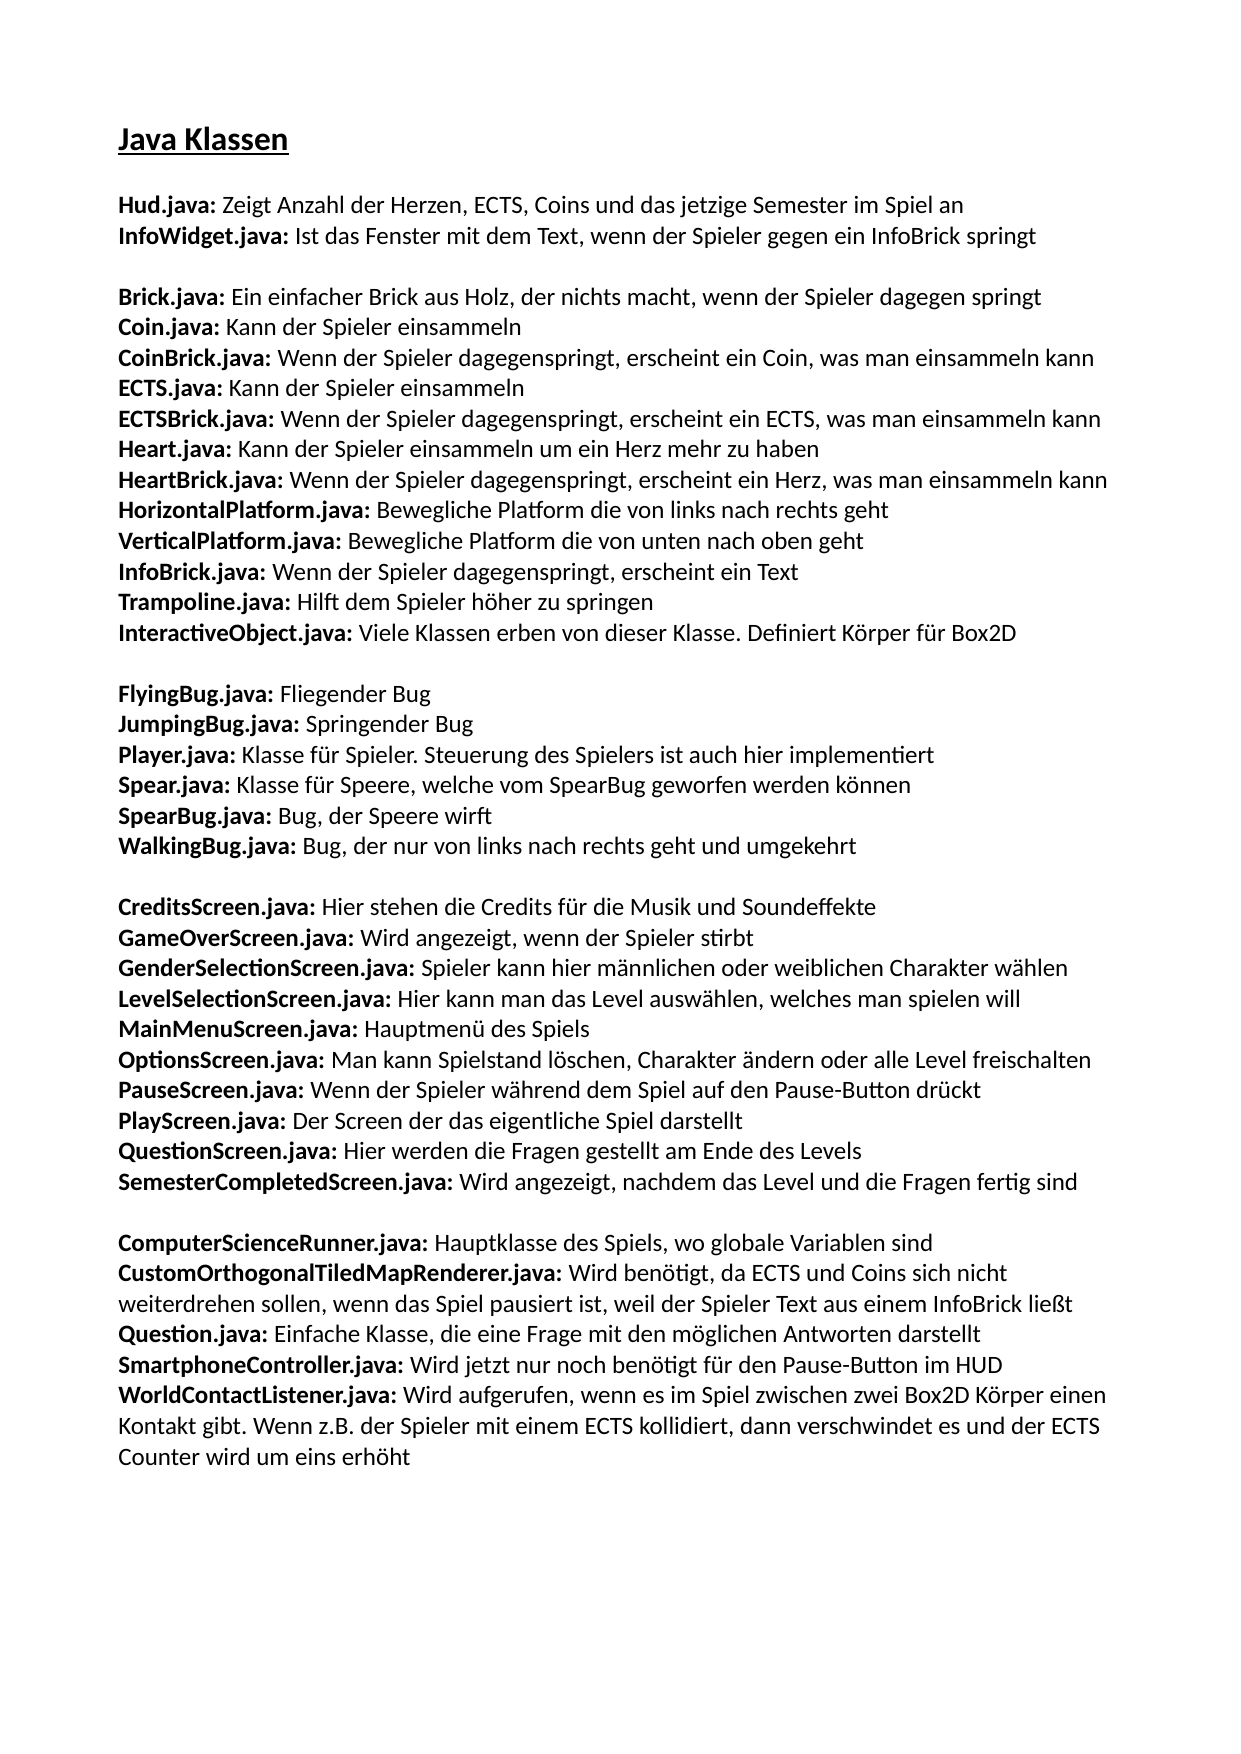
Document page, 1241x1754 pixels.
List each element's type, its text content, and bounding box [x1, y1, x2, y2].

text Question.java: Einfache Klasse, die eine Frage mit den möglichen Antworten darstellt [118, 1319, 1122, 1349]
text CustomOrthogonalTiledMapRenderer.java: Wird benötigt, da ECTS und Coins sich nicht weiterdrehen sollen, wenn das Spiel pausiert ist, weil der Spieler Text aus einem InfoBrick ließt [118, 1258, 1122, 1319]
text VerticalPlatform.java: Bewegliche Platform die von unten nach oben geht [118, 525, 1122, 556]
text MainMenuScreen.java: Hauptmenü des Spiels [118, 1013, 1122, 1044]
text InteractiveObject.java: Viele Klassen erben von dieser Klasse. Definiert Körper für Box2D [118, 617, 1122, 647]
text PlayScreen.java: Der Screen der das eigentliche Spiel darstellt [118, 1105, 1122, 1136]
text SpearBug.java: Bug, der Speere wirft [118, 800, 1122, 830]
text CreditsScreen.java: Hier stehen die Credits für die Musik und Soundeffekte [118, 891, 1122, 922]
text Brick.java: Ein einfacher Brick aus Holz, der nichts macht, wenn der Spieler dagegen springt [118, 281, 1122, 311]
text WalkingBug.java: Bug, der nur von links nach rechts geht und umgekehrt [118, 830, 1122, 861]
text Heart.java: Kann der Spieler einsammeln um ein Herz mehr zu haben [118, 433, 1122, 464]
text Trampoline.java: Hilft dem Spieler höher zu springen [118, 586, 1122, 617]
text ECTSBrick.java: Wenn der Spieler dagegenspringt, erscheint ein ECTS, was man einsammeln kann [118, 403, 1122, 433]
text HeartBrick.java: Wenn der Spieler dagegenspringt, erscheint ein Herz, was man einsammeln kann [118, 464, 1122, 494]
text Spear.java: Klasse für Speere, welche vom SpearBug geworfen werden können [118, 769, 1122, 800]
text Hud.java: Zeigt Anzahl der Herzen, ECTS, Coins und das jetzige Semester im Spiel an [118, 189, 1122, 220]
text InfoWidget.java: Ist das Fenster mit dem Text, wenn der Spieler gegen ein InfoBrick springt [118, 220, 1122, 250]
text LevelSelectionScreen.java: Hier kann man das Level auswählen, welches man spielen will [118, 983, 1122, 1013]
text PauseScreen.java: Wenn der Spieler während dem Spiel auf den Pause-Button drückt [118, 1074, 1122, 1105]
text GameOverScreen.java: Wird angezeigt, wenn der Spieler stirbt [118, 922, 1122, 952]
text OptionsScreen.java: Man kann Spielstand löschen, Charakter ändern oder alle Level freischalten [118, 1044, 1122, 1074]
text JumpingBug.java: Springender Bug [118, 708, 1122, 739]
text FlyingBug.java: Fliegender Bug [118, 678, 1122, 708]
text HorizontalPlatform.java: Bewegliche Platform die von links nach rechts geht [118, 494, 1122, 525]
text SmartphoneController.java: Wird jetzt nur noch benötigt für den Pause-Button im HUD [118, 1349, 1122, 1380]
text Java Klassen [118, 118, 1122, 159]
text CoinBrick.java: Wenn der Spieler dagegenspringt, erscheint ein Coin, was man einsammeln kann [118, 342, 1122, 372]
text InfoBrick.java: Wenn der Spieler dagegenspringt, erscheint ein Text [118, 556, 1122, 586]
text Player.java: Klasse für Spieler. Steuerung des Spielers ist auch hier implementiert [118, 739, 1122, 769]
text SemesterCompletedScreen.java: Wird angezeigt, nachdem das Level und die Fragen fertig sind [118, 1166, 1122, 1197]
text GenderSelectionScreen.java: Spieler kann hier männlichen oder weiblichen Charakter wählen [118, 952, 1122, 983]
text Coin.java: Kann der Spieler einsammeln [118, 311, 1122, 342]
text ECTS.java: Kann der Spieler einsammeln [118, 372, 1122, 403]
text QuestionScreen.java: Hier werden die Fragen gestellt am Ende des Levels [118, 1136, 1122, 1166]
text WorldContactListener.java: Wird aufgerufen, wenn es im Spiel zwischen zwei Box2D Körper einen Kontakt gibt. Wenn z.B. der Spieler mit einem ECTS kollidiert, dann verschwindet es und der ECTS Counter wird um eins erhöht [118, 1380, 1122, 1471]
text ComputerScienceRunner.java: Hauptklasse des Spiels, wo globale Variablen sind [118, 1227, 1122, 1258]
